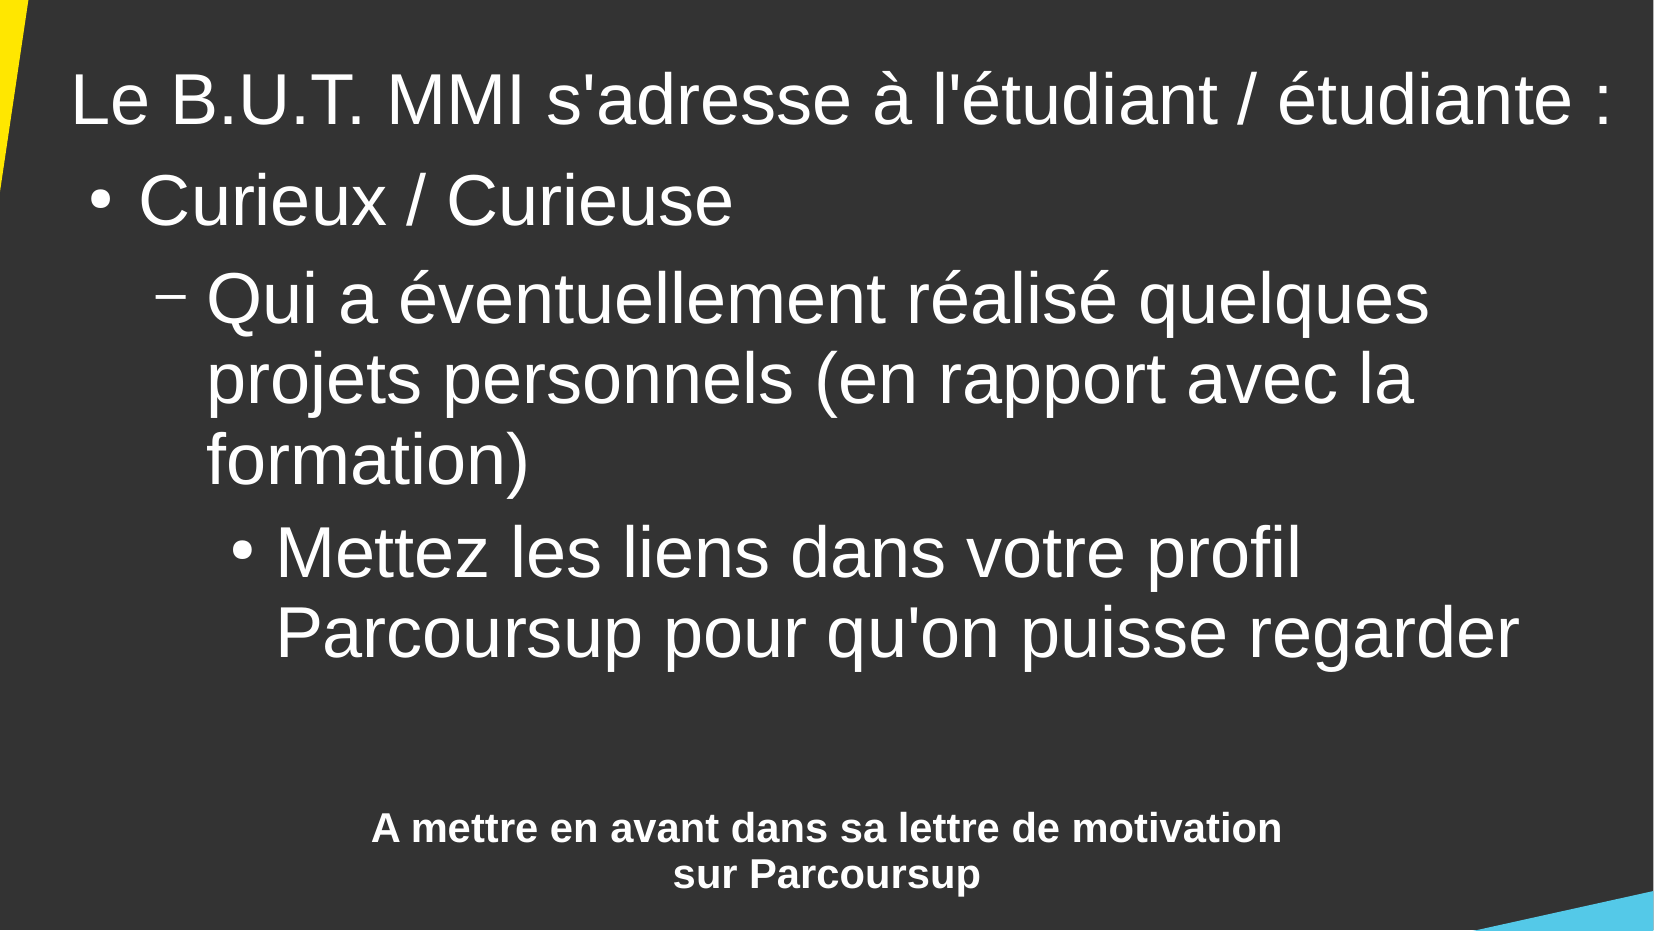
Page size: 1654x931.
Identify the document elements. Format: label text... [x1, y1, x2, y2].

text_box [0, 0, 29, 192]
text_box A mettre en avant dans sa lettre de motivation sur Parcoursup [347, 797, 1307, 906]
text_box [1472, 890, 1654, 931]
list Le B.U.T. MMI s'adresse à l'étudiant / étudiante : Curieux / Curieuse Qui a éventuellement réalisé quelques projets personnels (en rapport avec la formation) Mettez les liens dans votre profil Parcoursup pour qu'on puisse regarder [70, 59, 1619, 756]
